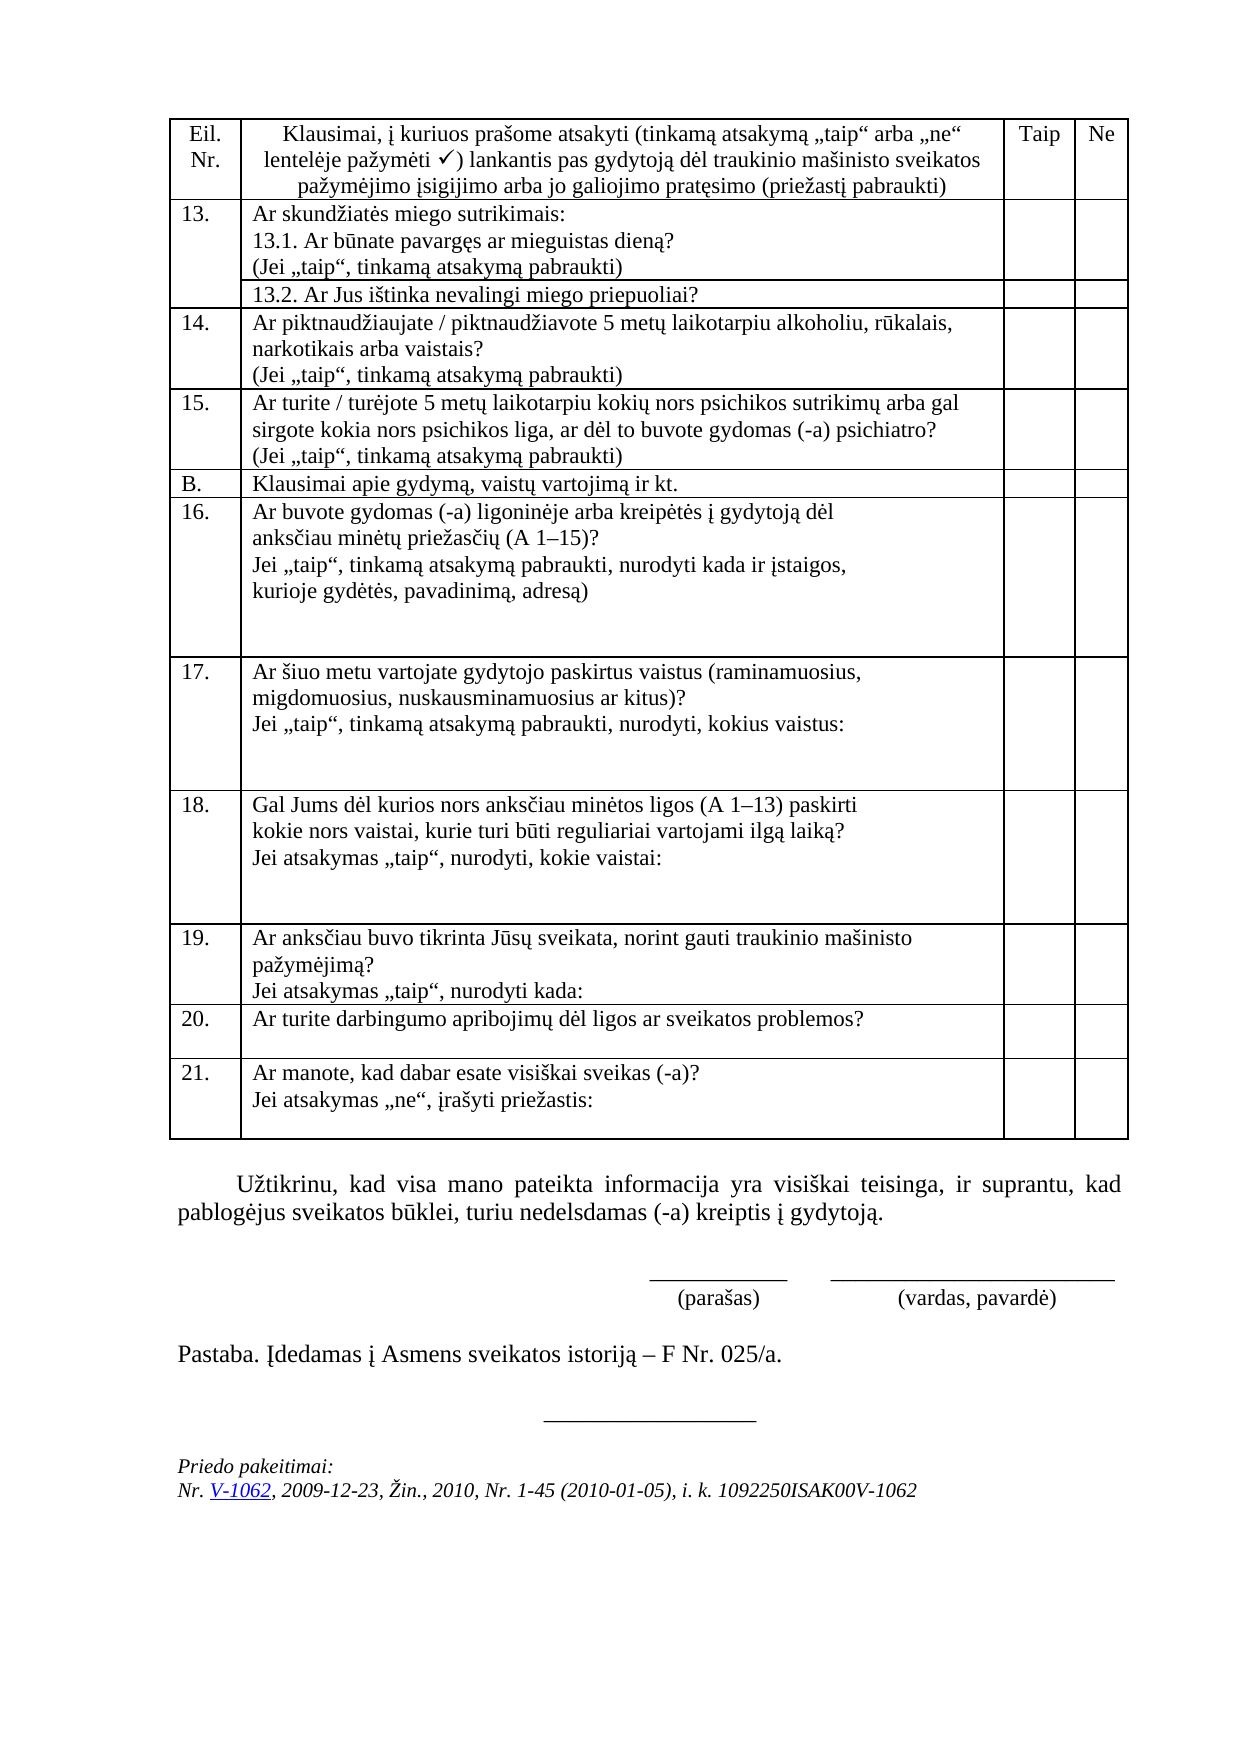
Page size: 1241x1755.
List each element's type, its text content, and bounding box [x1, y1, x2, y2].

text Užtikrinu, kad visa mano pateikta informacija yra visiškai teisinga, ir suprantu, kad pablogėjus sveikatos būklei, turiu nedelsdamas (-a) kreiptis į gydytoją. [177, 1169, 1122, 1226]
table_cell Gal Jums dėl kurios nors anksčiau minėtos ligos (A 1–13) paskirti kokie nors vaistai, kurie turi būti reguliariai vartojami ilgą laiką? Jei atsakymas „taip“, nurodyti, kokie vaistai: [242, 791, 1003, 923]
table_cell [1076, 281, 1127, 307]
table_cell [1005, 470, 1074, 496]
table_cell [1076, 1005, 1127, 1058]
table_cell Ar piktnaudžiaujate / piktnaudžiavote 5 metų laikotarpiu alkoholiu, rūkalais, narkotikais arba vaistais? (Jei „taip“, tinkamą atsakymą pabraukti) [242, 309, 1003, 388]
table_cell [1076, 390, 1127, 468]
table_cell [1076, 200, 1127, 279]
table_cell 16. [171, 498, 240, 656]
table_cell B. [171, 470, 240, 496]
table_cell [1005, 1005, 1074, 1058]
text Pastaba. Įdedamas į Asmens sveikatos istoriją – F Nr. 025/a. [177, 1339, 1033, 1367]
table_cell [1076, 925, 1127, 1003]
table_cell Ar skundžiatės miego sutrikimais: 13.1. Ar būnate pavargęs ar mieguistas dieną? (Jei „taip“, tinkamą atsakymą pabraukti) [242, 200, 1003, 279]
table_cell 21. [171, 1059, 240, 1138]
text Nr. V-1062, 2009-12-23, Žin., 2010, Nr. 1-45 (2010-01-05), i. k. 1092250ISAK00V-1062 [177, 1478, 1122, 1502]
table_header Taip [1005, 120, 1074, 199]
table_cell [1005, 498, 1074, 656]
table_cell [1005, 925, 1074, 1003]
table_header Ne [1076, 120, 1127, 199]
table_cell Klausimai apie gydymą, vaistų vartojimą ir kt. [242, 470, 1003, 496]
text Priedo pakeitimai: [177, 1454, 1122, 1478]
table_cell 20. [171, 1005, 240, 1058]
table_cell 15. [171, 390, 240, 468]
table_header Klausimai, į kuriuos prašome atsakyti (tinkamą atsakymą „taip“ arba „ne“ lentelėje pažymėti üv) lankantis pas gydytoją dėl traukinio mašinisto sveikatos pažymėjimo įsigijimo arba jo galiojimo pratęsimo (priežastį pabraukti) [242, 120, 1003, 199]
text ___________ [649, 1255, 1122, 1284]
table_cell 19. [171, 925, 240, 1003]
table_cell 13.2. Ar Jus ištinka nevalingi miego priepuoliai? [242, 281, 1003, 307]
table_cell [1005, 281, 1074, 307]
table_cell [1005, 658, 1074, 789]
table_cell [1005, 390, 1074, 468]
table_cell [1076, 470, 1127, 496]
table_cell Ar turite darbingumo apribojimų dėl ligos ar sveikatos problemos? [242, 1005, 1003, 1058]
table_cell [1076, 1059, 1127, 1138]
table_cell 13. [171, 200, 240, 307]
table_cell 14. [171, 309, 240, 388]
table_cell [1076, 658, 1127, 789]
table_cell 18. [171, 791, 240, 923]
table_cell Ar turite / turėjote 5 metų laikotarpiu kokių nors psichikos sutrikimų arba gal sirgote kokia nors psichikos liga, ar dėl to buvote gydomas (-a) psichiatro? (Jei „taip“, tinkamą atsakymą pabraukti) [242, 390, 1003, 468]
table_cell [1076, 498, 1127, 656]
table_cell 17. [171, 658, 240, 789]
text _________________ [177, 1396, 1122, 1425]
table_cell Ar manote, kad dabar esate visiškai sveikas (-a)? Jei atsakymas „ne“, įrašyti priežastis: [242, 1059, 1003, 1138]
table_cell Ar buvote gydomas (-a) ligoninėje arba kreipėtės į gydytoją dėl anksčiau minėtų priežasčių (A 1–15)? Jei „taip“, tinkamą atsakymą pabraukti, nurodyti kada ir įstaigos, kurioje gydėtės, pavadinimą, adresą) [242, 498, 1003, 656]
table_cell Ar šiuo metu vartojate gydytojo paskirtus vaistus (raminamuosius, migdomuosius, nuskausminamuosius ar kitus)? Jei „taip“, tinkamą atsakymą pabraukti, nurodyti, kokius vaistus: [242, 658, 1003, 789]
text (parašas) (vardas, pavardė) [677, 1284, 1122, 1310]
table_cell [1005, 1059, 1074, 1138]
table_cell [1005, 200, 1074, 279]
table_cell [1076, 791, 1127, 923]
table_header Eil. Nr. [171, 120, 240, 199]
table_cell [1076, 309, 1127, 388]
table_cell [1005, 791, 1074, 923]
table_cell Ar anksčiau buvo tikrinta Jūsų sveikata, norint gauti traukinio mašinisto pažymėjimą? Jei atsakymas „taip“, nurodyti kada: [242, 925, 1003, 1003]
table_cell [1005, 309, 1074, 388]
